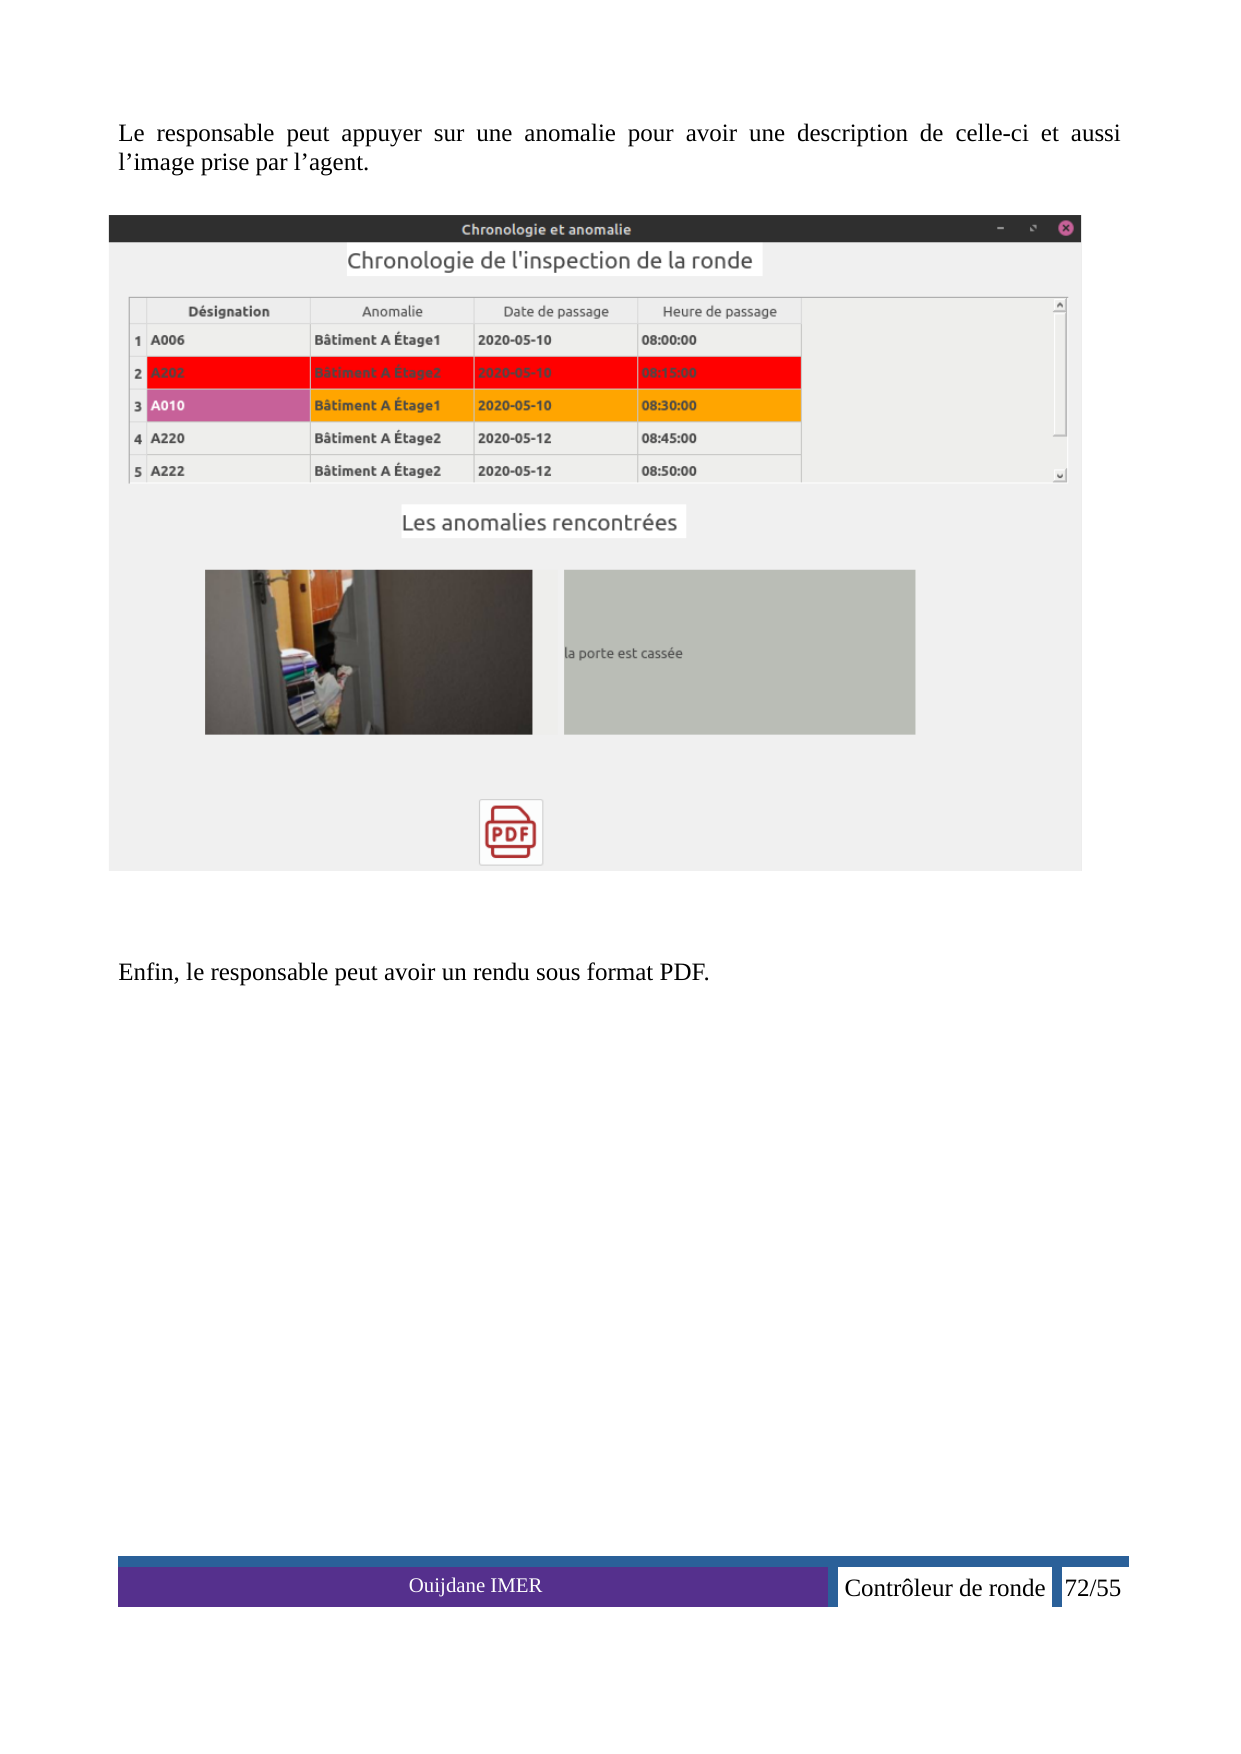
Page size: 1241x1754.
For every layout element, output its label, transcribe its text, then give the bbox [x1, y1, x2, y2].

text Le responsable peut appuyer sur une anomalie pour avoir une description de celle-ci et aussi l’image prise par l’agent. [118, 118, 1122, 176]
picture [108, 215, 1082, 871]
text Enfin, le responsable peut avoir un rendu sous format PDF. [118, 957, 1122, 985]
